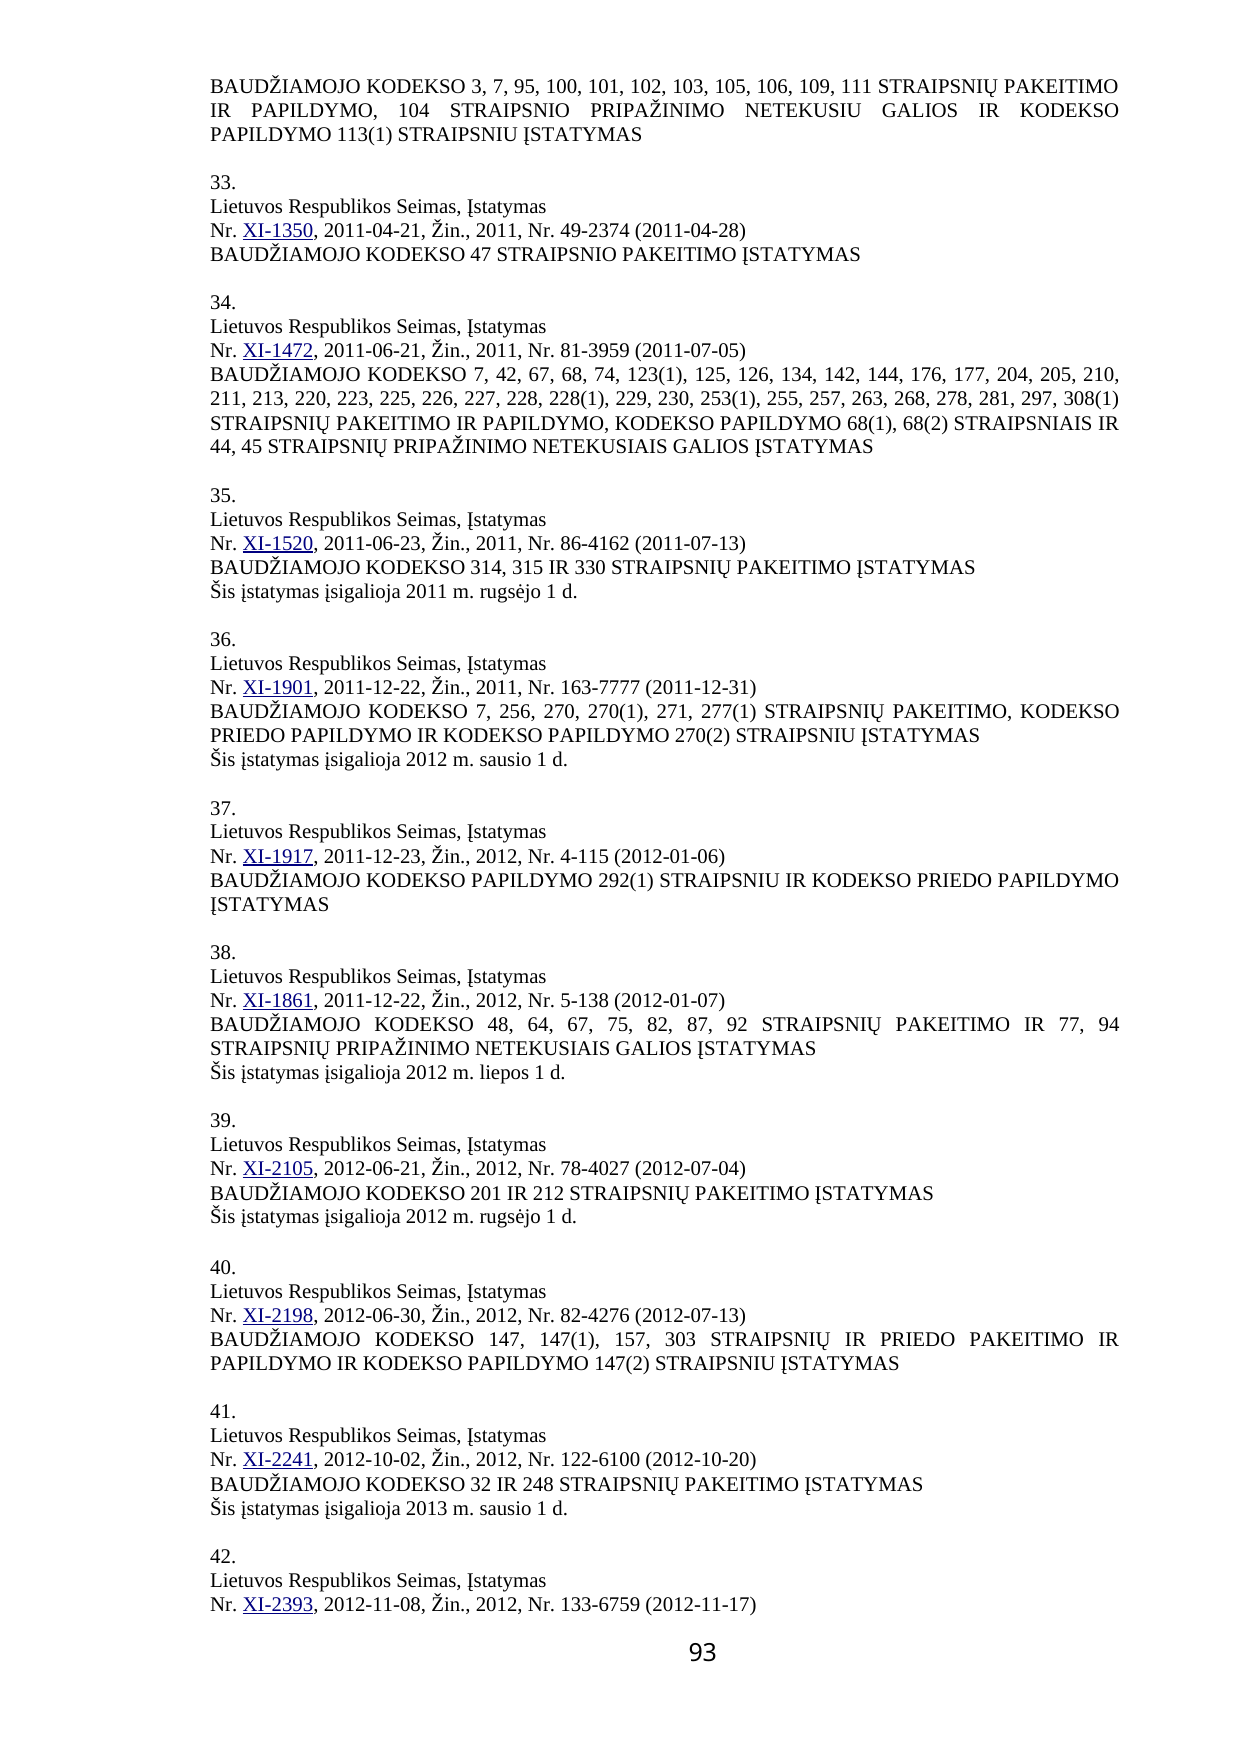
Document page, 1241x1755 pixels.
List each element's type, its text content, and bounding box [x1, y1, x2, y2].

text 37. [210, 795, 1120, 819]
text Šis įstatymas įsigalioja 2011 m. rugsėjo 1 d. [210, 579, 1120, 603]
text Lietuvos Respublikos Seimas, Įstatymas [210, 194, 1120, 218]
text Lietuvos Respublikos Seimas, Įstatymas [210, 964, 1120, 988]
text 38. [210, 940, 1120, 964]
text Lietuvos Respublikos Seimas, Įstatymas [210, 1423, 1120, 1447]
text 39. [210, 1108, 1120, 1132]
text Nr. XI-1901, 2011-12-22, Žin., 2011, Nr. 163-7777 (2011-12-31) [210, 675, 1120, 699]
text BAUDŽIAMOJO KODEKSO 7, 42, 67, 68, 74, 123(1), 125, 126, 134, 142, 144, 176, 177, 204, 205, 210, 211, 213, 220, 223, 225, 226, 227, 228, 228(1), 229, 230, 253(1), 255, 257, 263, 268, 278, 281, 297, 308(1) STRAIPSNIŲ PAKEITIMO IR PAPILDYMO, KODEKSO PAPILDYMO 68(1), 68(2) STRAIPSNIAIS IR 44, 45 STRAIPSNIŲ PRIPAŽINIMO NETEKUSIAIS GALIOS ĮSTATYMAS [210, 362, 1120, 458]
text 34. [210, 290, 1120, 314]
text Lietuvos Respublikos Seimas, Įstatymas [210, 819, 1120, 843]
text BAUDŽIAMOJO KODEKSO 48, 64, 67, 75, 82, 87, 92 STRAIPSNIŲ PAKEITIMO IR 77, 94 STRAIPSNIŲ PRIPAŽINIMO NETEKUSIAIS GALIOS ĮSTATYMAS [210, 1012, 1120, 1060]
text Lietuvos Respublikos Seimas, Įstatymas [210, 1279, 1120, 1303]
text Lietuvos Respublikos Seimas, Įstatymas [210, 314, 1120, 338]
text BAUDŽIAMOJO KODEKSO 3, 7, 95, 100, 101, 102, 103, 105, 106, 109, 111 STRAIPSNIŲ PAKEITIMO IR PAPILDYMO, 104 STRAIPSNIO PRIPAŽINIMO NETEKUSIU GALIOS IR KODEKSO PAPILDYMO 113(1) STRAIPSNIU ĮSTATYMAS [210, 73, 1120, 146]
text 41. [210, 1399, 1120, 1423]
text 36. [210, 627, 1120, 651]
text BAUDŽIAMOJO KODEKSO 47 STRAIPSNIO PAKEITIMO ĮSTATYMAS [210, 242, 1120, 266]
text Nr. XI-1350, 2011-04-21, Žin., 2011, Nr. 49-2374 (2011-04-28) [210, 218, 1120, 242]
text Lietuvos Respublikos Seimas, Įstatymas [210, 507, 1120, 531]
text Nr. XI-1520, 2011-06-23, Žin., 2011, Nr. 86-4162 (2011-07-13) [210, 531, 1120, 555]
text 40. [210, 1255, 1120, 1279]
text Nr. XI-1917, 2011-12-23, Žin., 2012, Nr. 4-115 (2012-01-06) [210, 843, 1120, 868]
text 35. [210, 483, 1120, 507]
text Nr. XI-1472, 2011-06-21, Žin., 2011, Nr. 81-3959 (2011-07-05) [210, 338, 1120, 362]
text BAUDŽIAMOJO KODEKSO 201 IR 212 STRAIPSNIŲ PAKEITIMO ĮSTATYMAS [210, 1180, 1120, 1204]
text Nr. XI-2105, 2012-06-21, Žin., 2012, Nr. 78-4027 (2012-07-04) [210, 1156, 1120, 1180]
text Šis įstatymas įsigalioja 2012 m. sausio 1 d. [210, 747, 1120, 771]
text Šis įstatymas įsigalioja 2012 m. rugsėjo 1 d. [210, 1204, 1120, 1228]
text Nr. XI-1861, 2011-12-22, Žin., 2012, Nr. 5-138 (2012-01-07) [210, 988, 1120, 1012]
text BAUDŽIAMOJO KODEKSO 314, 315 IR 330 STRAIPSNIŲ PAKEITIMO ĮSTATYMAS [210, 555, 1120, 579]
text Lietuvos Respublikos Seimas, Įstatymas [210, 1568, 1120, 1592]
text BAUDŽIAMOJO KODEKSO 32 IR 248 STRAIPSNIŲ PAKEITIMO ĮSTATYMAS [210, 1471, 1120, 1496]
text Nr. XI-2241, 2012-10-02, Žin., 2012, Nr. 122-6100 (2012-10-20) [210, 1447, 1120, 1471]
text BAUDŽIAMOJO KODEKSO 7, 256, 270, 270(1), 271, 277(1) STRAIPSNIŲ PAKEITIMO, KODEKSO PRIEDO PAPILDYMO IR KODEKSO PAPILDYMO 270(2) STRAIPSNIU ĮSTATYMAS [210, 699, 1120, 747]
text Lietuvos Respublikos Seimas, Įstatymas [210, 651, 1120, 675]
text Nr. XI-2393, 2012-11-08, Žin., 2012, Nr. 133-6759 (2012-11-17) [210, 1592, 1120, 1616]
text Šis įstatymas įsigalioja 2012 m. liepos 1 d. [210, 1060, 1120, 1084]
text BAUDŽIAMOJO KODEKSO 147, 147(1), 157, 303 STRAIPSNIŲ IR PRIEDO PAKEITIMO IR PAPILDYMO IR KODEKSO PAPILDYMO 147(2) STRAIPSNIU ĮSTATYMAS [210, 1327, 1120, 1375]
text Šis įstatymas įsigalioja 2013 m. sausio 1 d. [210, 1496, 1120, 1519]
text 42. [210, 1544, 1120, 1568]
text BAUDŽIAMOJO KODEKSO PAPILDYMO 292(1) STRAIPSNIU IR KODEKSO PRIEDO PAPILDYMO ĮSTATYMAS [210, 868, 1120, 916]
text Nr. XI-2198, 2012-06-30, Žin., 2012, Nr. 82-4276 (2012-07-13) [210, 1303, 1120, 1327]
text 33. [210, 170, 1120, 194]
text Lietuvos Respublikos Seimas, Įstatymas [210, 1132, 1120, 1156]
